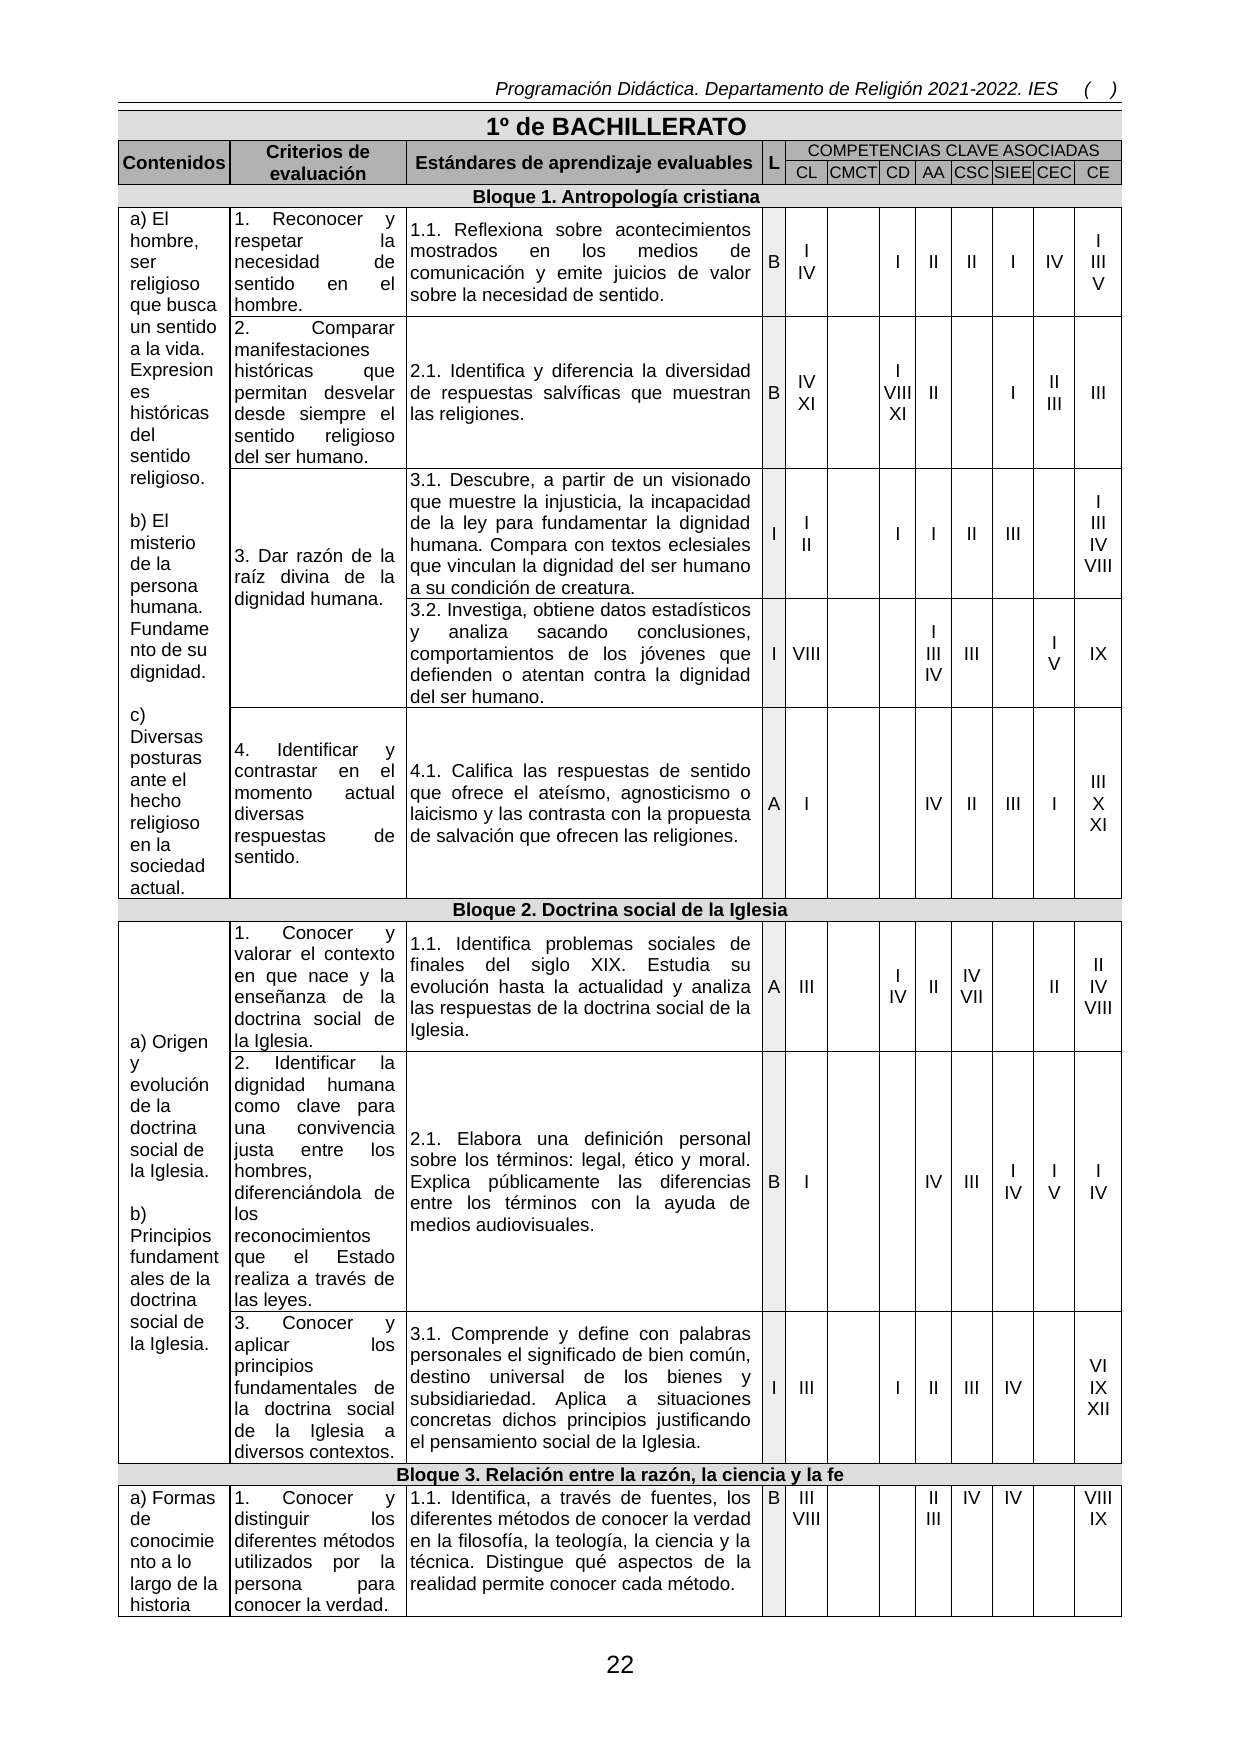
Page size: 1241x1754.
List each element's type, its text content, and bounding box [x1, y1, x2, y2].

table_cell CMCT [828, 161, 879, 184]
table_cell III [952, 1052, 992, 1311]
table_cell I [763, 469, 785, 598]
table_cell II [916, 317, 951, 468]
table_cell I [993, 317, 1033, 468]
table_cell IV [993, 1312, 1033, 1463]
table_cell [993, 599, 1033, 707]
table_cell A [763, 708, 785, 898]
table_cell III [952, 1312, 992, 1463]
table_cell I [1034, 708, 1074, 898]
table_cell 2.1. Identifica y diferencia la diversidad de respuestas salvíficas que muestran las religiones. [407, 317, 762, 468]
table_cell III [786, 922, 827, 1051]
table_cell [993, 922, 1033, 1051]
table_cell [828, 1486, 879, 1616]
table_cell II III [1034, 317, 1074, 468]
table_cell IV XI [786, 317, 827, 468]
table_cell [952, 317, 992, 468]
table_cell I [880, 469, 915, 598]
table_cell a) Origen y evolución de la doctrina social de la Iglesia. b) Principios fundamentales de la doctrina social de la Iglesia. [119, 922, 229, 1463]
table_cell I [880, 1312, 915, 1463]
table_header 1º de BACHILLERATO [118, 111, 1122, 140]
table_cell 4.1. Califica las respuestas de sentido que ofrece el ateísmo, agnosticismo o laicismo y las contrasta con la propuesta de salvación que ofrecen las religiones. [407, 708, 762, 898]
table_cell II [952, 208, 992, 316]
table_cell 3.1. Comprende y define con palabras personales el significado de bien común, destino universal de los bienes y subsidiariedad. Aplica a situaciones concretas dichos principios justificando el pensamiento social de la Iglesia. [407, 1312, 762, 1463]
table_cell [1034, 1312, 1074, 1463]
table_cell I VIII XI [880, 317, 915, 468]
table_cell II III [916, 1486, 951, 1616]
table_cell I IV [880, 922, 915, 1051]
table_cell I [786, 1052, 827, 1311]
table_cell [828, 922, 879, 1051]
table_cell VIII [786, 599, 827, 707]
table_cell B [763, 208, 785, 316]
table_cell Estándares de aprendizaje evaluables [407, 141, 762, 184]
table_cell I III IV VIII [1075, 469, 1121, 598]
table_cell IV [1034, 208, 1074, 316]
table_cell 1.1. Reflexiona sobre acontecimientos mostrados en los medios de comunicación y emite juicios de valor sobre la necesidad de sentido. [407, 208, 762, 316]
table_cell I [993, 208, 1033, 316]
table_cell I II [786, 469, 827, 598]
table_cell III [786, 1312, 827, 1463]
table_cell Bloque 2. Doctrina social de la Iglesia [118, 899, 1122, 921]
table_cell 3. Conocer y aplicar los principios fundamentales de la doctrina social de la Iglesia a diversos contextos. [231, 1312, 406, 1463]
table_cell IV [993, 1486, 1033, 1616]
table_cell AA [916, 161, 951, 184]
table_cell IV [916, 708, 951, 898]
table_cell [880, 599, 915, 707]
table_cell IV VII [952, 922, 992, 1051]
table_cell CD [880, 161, 915, 184]
table_cell I IV [993, 1052, 1033, 1311]
table_cell III X XI [1075, 708, 1121, 898]
table_cell 2. Identificar la dignidad humana como clave para una convivencia justa entre los hombres, diferenciándola de los reconocimientos que el Estado realiza a través de las leyes. [231, 1052, 406, 1311]
table_cell B [763, 1486, 785, 1616]
table_cell [880, 1052, 915, 1311]
table_cell I III V [1075, 208, 1121, 316]
table_cell Contenidos [119, 141, 229, 184]
table_cell B [763, 1052, 785, 1311]
table_cell 1.1. Identifica problemas sociales de finales del siglo XIX. Estudia su evolución hasta la actualidad y analiza las respuestas de la doctrina social de la Iglesia. [407, 922, 762, 1051]
table_cell 1. Conocer y distinguir los diferentes métodos utilizados por la persona para conocer la verdad. [231, 1486, 406, 1616]
table_cell 3.1. Descubre, a partir de un visionado que muestre la injusticia, la incapacidad de la ley para fundamentar la dignidad humana. Compara con textos eclesiales que vinculan la dignidad del ser humano a su condición de creatura. [407, 469, 762, 598]
table_cell II [916, 1312, 951, 1463]
table_cell VI IX XII [1075, 1312, 1121, 1463]
table_cell II [916, 208, 951, 316]
table_cell 1.1. Identifica, a través de fuentes, los diferentes métodos de conocer la verdad en la filosofía, la teología, la ciencia y la técnica. Distingue qué aspectos de la realidad permite conocer cada método. [407, 1486, 762, 1616]
table_cell 3. Dar razón de la raíz divina de la dignidad humana. [231, 469, 406, 707]
table_cell III [993, 708, 1033, 898]
table_cell 1. Reconocer y respetar la necesidad de sentido en el hombre. [231, 208, 406, 316]
table_cell a) Formas de conocimiento a lo largo de la historia [119, 1486, 229, 1616]
table_cell COMPETENCIAS CLAVE ASOCIADAS [786, 141, 1121, 160]
table_cell II [952, 708, 992, 898]
table_cell III [952, 599, 992, 707]
table_cell I [763, 1312, 785, 1463]
table_cell III [1075, 317, 1121, 468]
table_cell 2. Comparar manifestaciones históricas que permitan desvelar desde siempre el sentido religioso del ser humano. [231, 317, 406, 468]
table_cell [828, 599, 879, 707]
table_cell Criterios de evaluación [231, 141, 406, 184]
table_cell [828, 208, 879, 316]
table_cell [828, 1312, 879, 1463]
table_cell II IV VIII [1075, 922, 1121, 1051]
table_cell 4. Identificar y contrastar en el momento actual diversas respuestas de sentido. [231, 708, 406, 898]
table_cell [828, 1052, 879, 1311]
table_cell II [1034, 922, 1074, 1051]
table_cell IV [952, 1486, 992, 1616]
table_cell [828, 317, 879, 468]
table_cell Bloque 1. Antropología cristiana [118, 185, 1122, 207]
table_cell I IV [1075, 1052, 1121, 1311]
table_cell [880, 708, 915, 898]
table_cell 1. Conocer y valorar el contexto en que nace y la enseñanza de la doctrina social de la Iglesia. [231, 922, 406, 1051]
table_cell CL [786, 161, 827, 184]
table_cell [828, 469, 879, 598]
table_cell 2.1. Elabora una definición personal sobre los términos: legal, ético y moral. Explica públicamente las diferencias entre los términos con la ayuda de medios audiovisuales. [407, 1052, 762, 1311]
table_cell II [916, 922, 951, 1051]
table_cell I III IV [916, 599, 951, 707]
table_cell Bloque 3. Relación entre la razón, la ciencia y la fe [118, 1464, 1122, 1485]
table_cell IV [916, 1052, 951, 1311]
table_cell I [880, 208, 915, 316]
table_cell a) El hombre, ser religioso que busca un sentido a la vida. Expresiones históricas del sentido religioso. b) El misterio de la persona humana. Fundamento de su dignidad. c) Diversas posturas ante el hecho religioso en la sociedad actual. [119, 208, 229, 898]
table_cell 3.2. Investiga, obtiene datos estadísticos y analiza sacando conclusiones, comportamientos de los jóvenes que defienden o atentan contra la dignidad del ser humano. [407, 599, 762, 707]
table_cell CEC [1034, 161, 1074, 184]
table_cell I [786, 708, 827, 898]
table_cell III VIII [786, 1486, 827, 1616]
table_cell I V [1034, 599, 1074, 707]
table_cell B [763, 317, 785, 468]
table_cell [1034, 1486, 1074, 1616]
table_cell IX [1075, 599, 1121, 707]
table_cell II [952, 469, 992, 598]
table_cell III [993, 469, 1033, 598]
table_cell I V [1034, 1052, 1074, 1311]
table_cell VIII IX [1075, 1486, 1121, 1616]
table_cell CSC [952, 161, 992, 184]
table_cell [1034, 469, 1074, 598]
table_cell I [763, 599, 785, 707]
table_cell SIEE [993, 161, 1033, 184]
table_cell A [763, 922, 785, 1051]
table_cell I [916, 469, 951, 598]
table_cell [828, 708, 879, 898]
table_cell [880, 1486, 915, 1616]
table_cell CE [1075, 161, 1121, 184]
table_cell L [763, 141, 785, 184]
table_cell I IV [786, 208, 827, 316]
